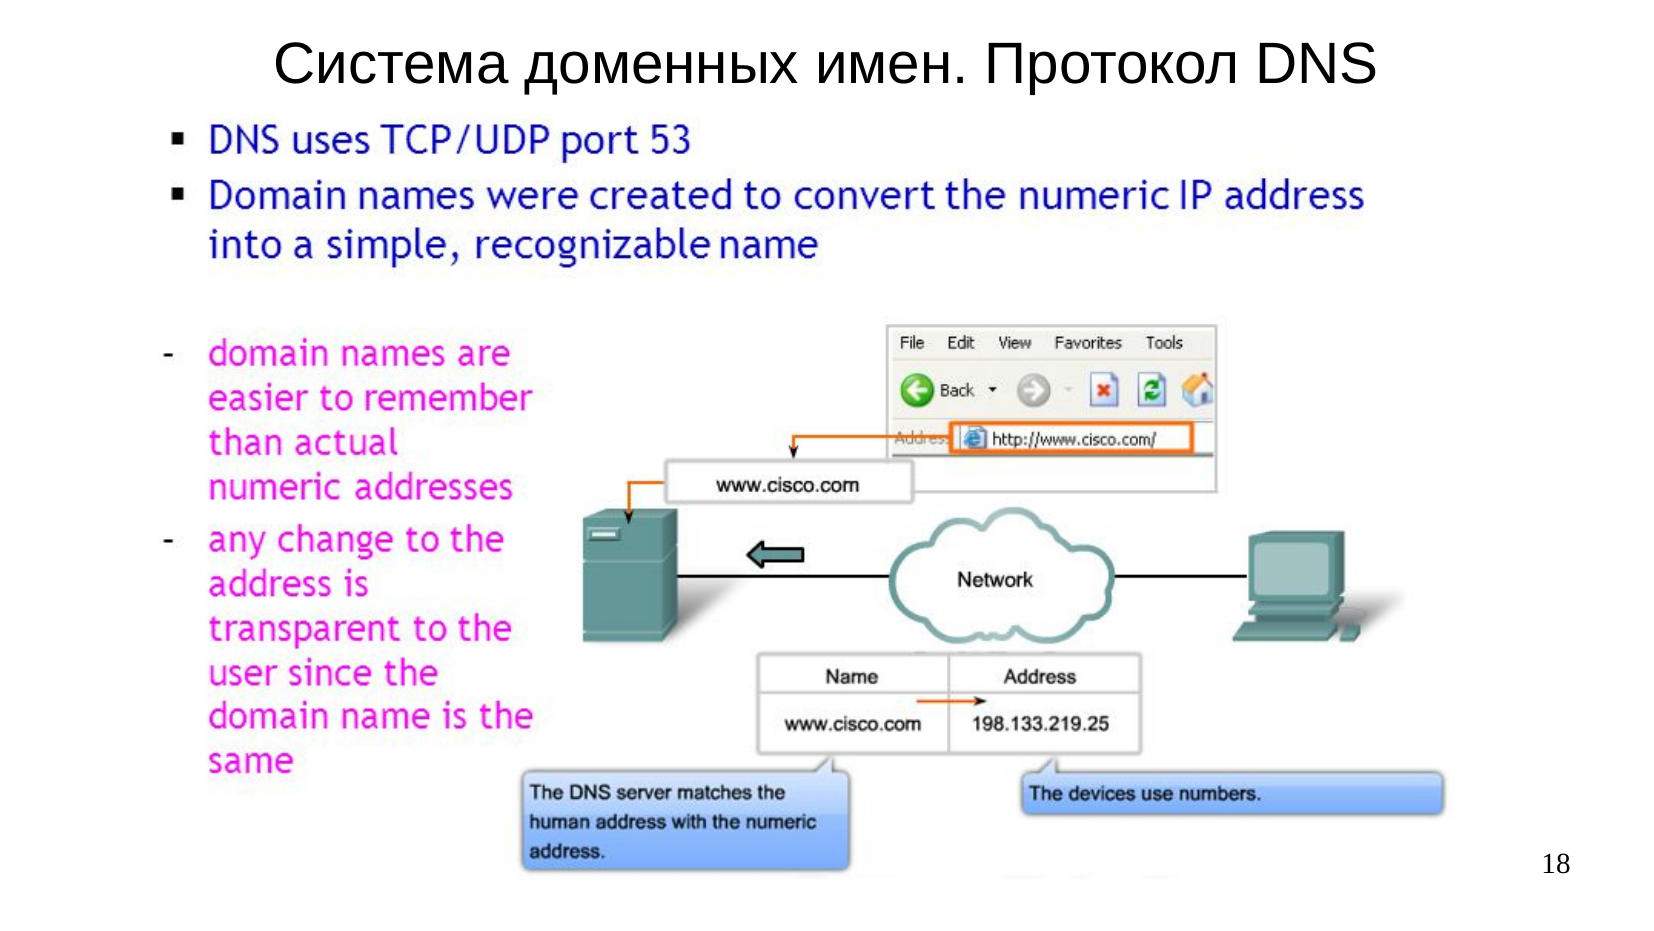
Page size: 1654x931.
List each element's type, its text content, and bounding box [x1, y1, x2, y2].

picture [153, 114, 1453, 887]
title Система доменных имен. Протокол DNS [82, 30, 1571, 96]
